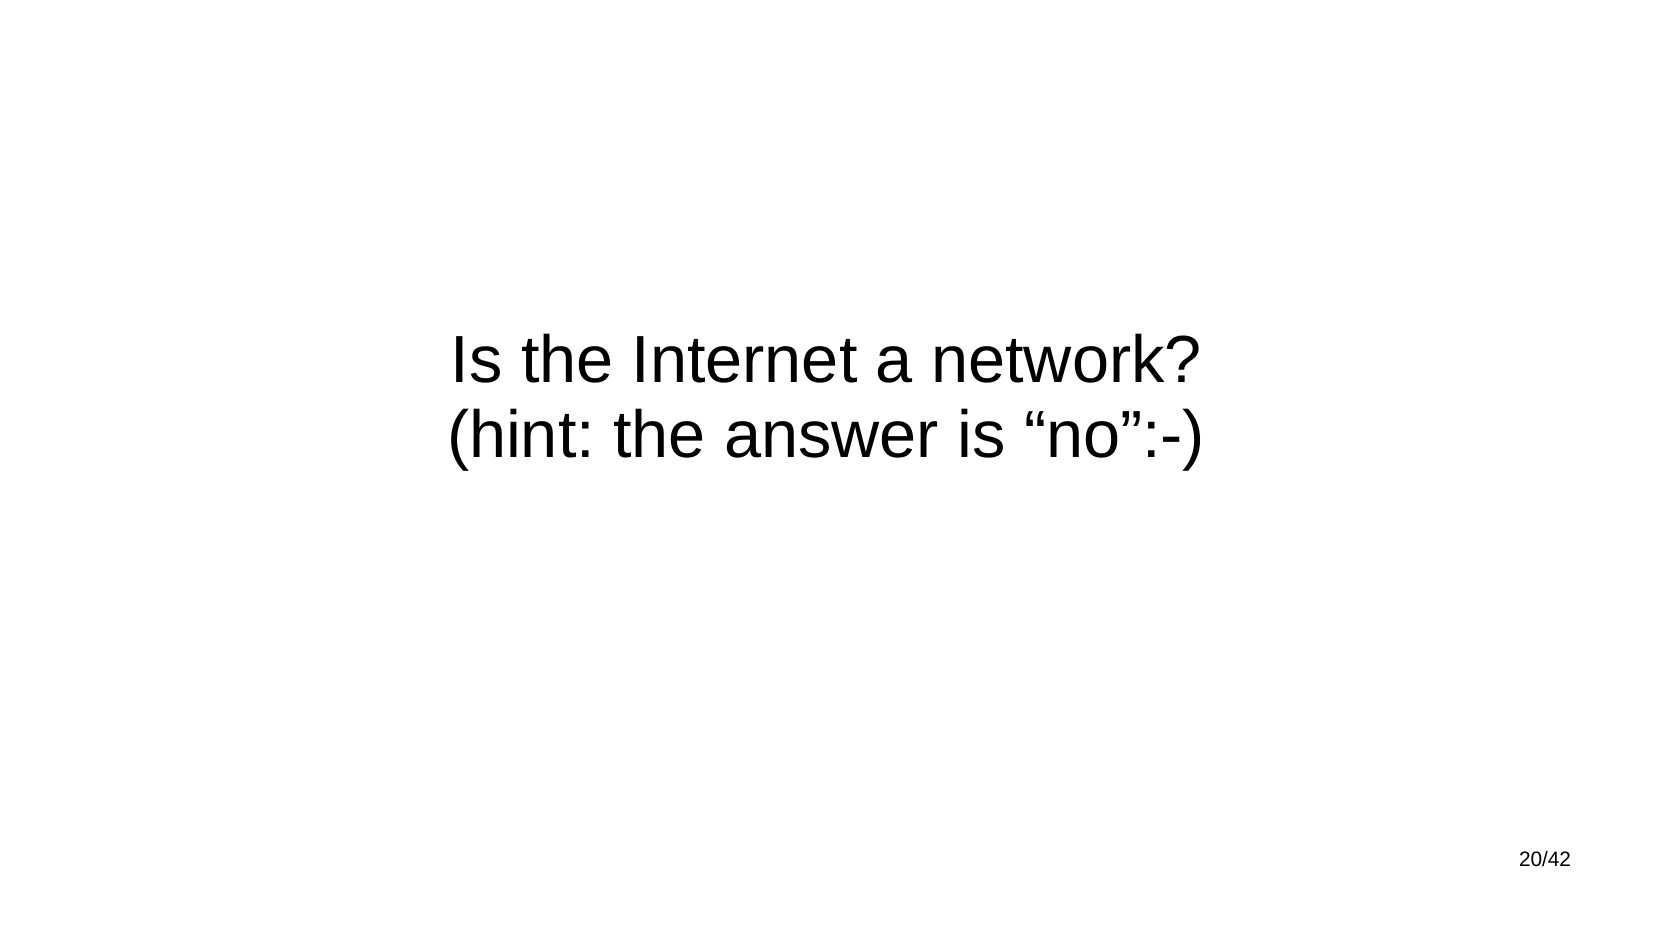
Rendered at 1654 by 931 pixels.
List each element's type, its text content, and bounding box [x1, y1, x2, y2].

subtitle Is the Internet a network? (hint: the answer is “no”:-) [82, 37, 1571, 757]
